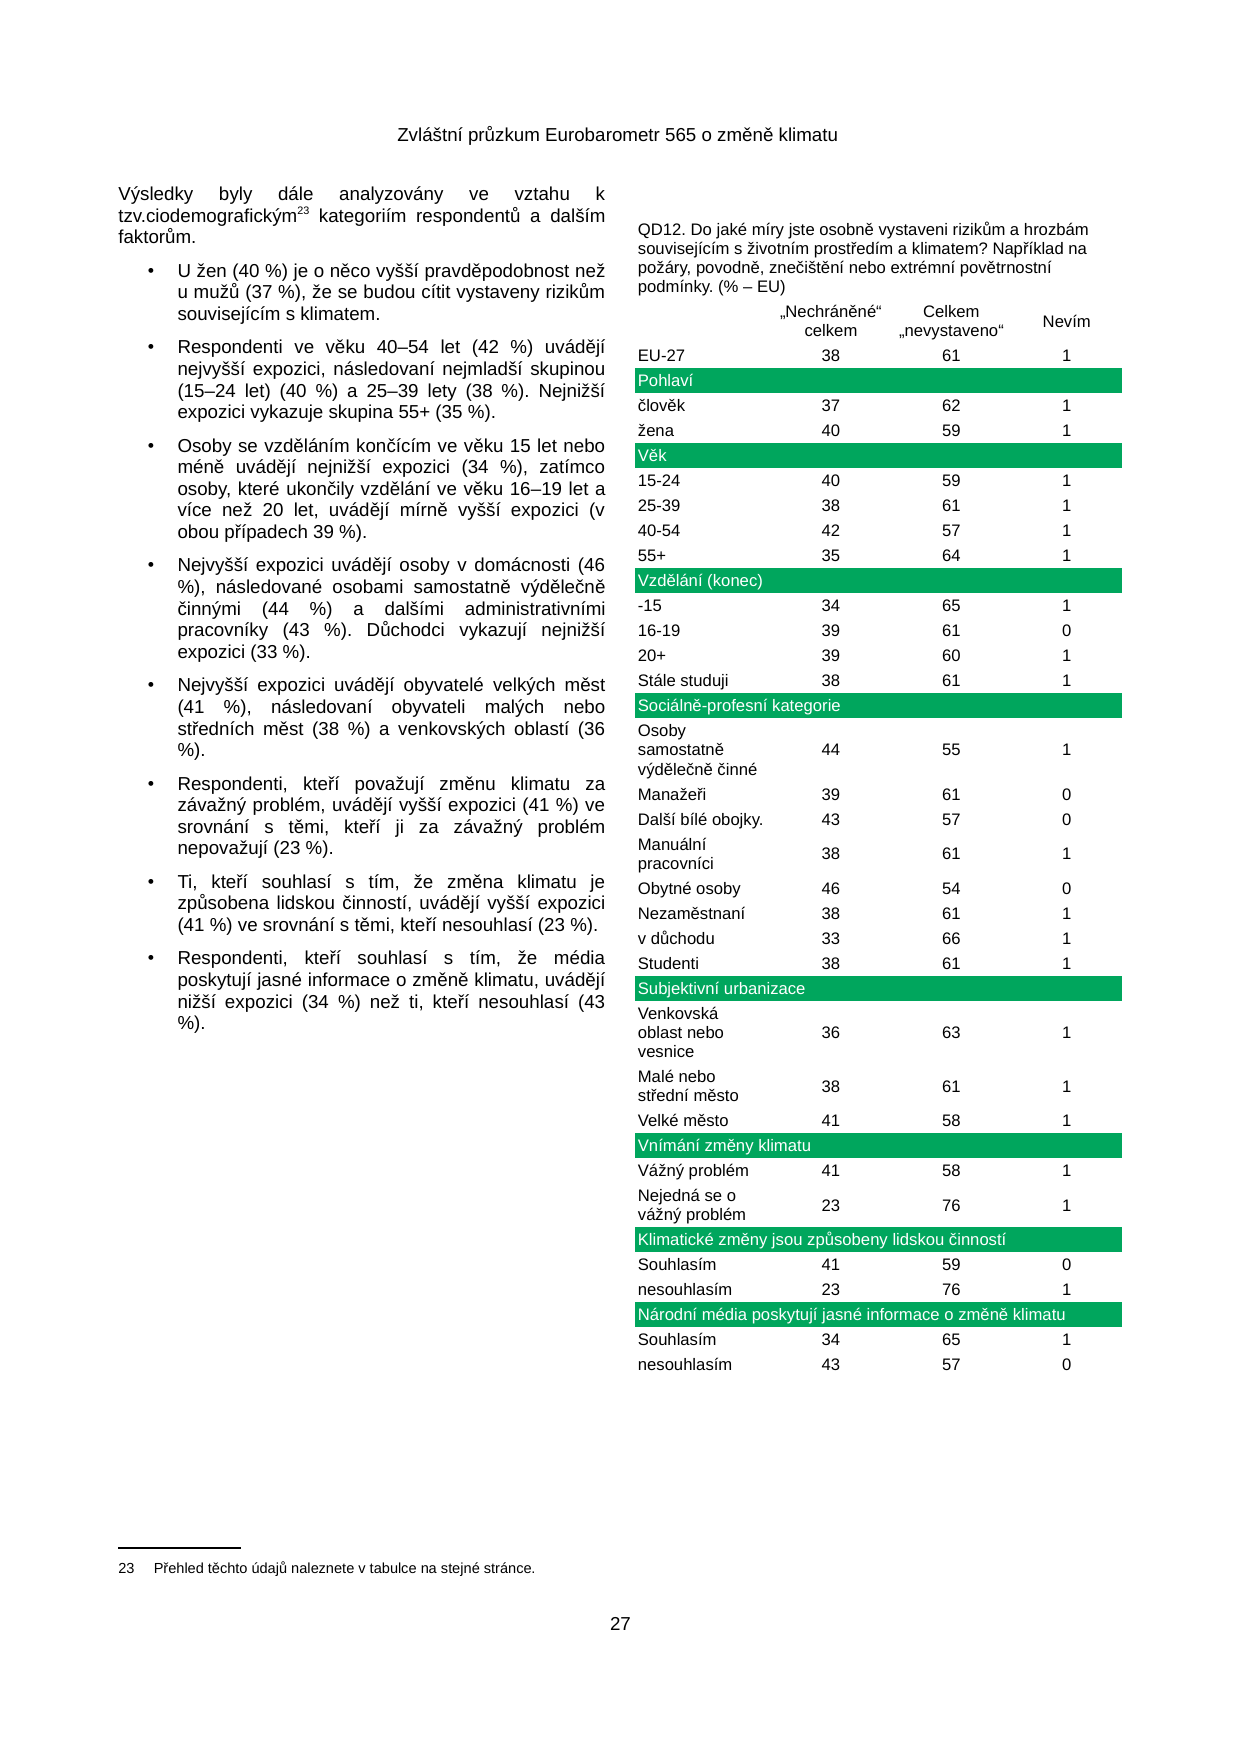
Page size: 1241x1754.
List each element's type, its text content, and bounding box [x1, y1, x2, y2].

table_cell 25-39 [635, 493, 770, 518]
table_cell 61 [891, 668, 1011, 693]
table_cell 38 [770, 343, 891, 368]
table_cell 39 [770, 781, 891, 806]
list Nejvyšší expozici uvádějí obyvatelé velkých měst (41 %), následovaní obyvateli malých nebo středních měst (38 %) a venkovských oblastí (36 %). [148, 674, 605, 760]
table_cell 1 [1011, 1183, 1122, 1227]
table_cell 65 [891, 593, 1011, 618]
table_cell Vnímání změny klimatu [635, 1133, 1122, 1158]
table_cell 23 [770, 1183, 891, 1227]
table_cell 55 [891, 718, 1011, 781]
table_cell 1 [1011, 926, 1122, 951]
table_cell Další bílé obojky. [635, 806, 770, 831]
table_cell 1 [1011, 393, 1122, 418]
table_cell [635, 299, 770, 343]
table_cell Nevím [1011, 299, 1122, 343]
table_cell 38 [770, 901, 891, 926]
table_cell 65 [891, 1327, 1011, 1352]
table_cell Vzdělání (konec) [635, 568, 1122, 593]
table_cell 1 [1011, 1108, 1122, 1133]
table_cell 66 [891, 926, 1011, 951]
table_cell „Nechráněné“ celkem [770, 299, 891, 343]
table_cell 63 [891, 1001, 1011, 1064]
table_cell 41 [770, 1252, 891, 1277]
table_cell 0 [1011, 876, 1122, 901]
list Ti, kteří souhlasí s tím, že změna klimatu je způsobena lidskou činností, uvádějí vyšší expozici (41 %) ve srovnání s těmi, kteří nesouhlasí (23 %). [148, 871, 605, 935]
table_cell 0 [1011, 1352, 1122, 1377]
table_cell 38 [770, 1064, 891, 1108]
table_cell 61 [891, 493, 1011, 518]
table_cell 41 [770, 1108, 891, 1133]
table_cell 40-54 [635, 518, 770, 543]
table_cell Celkem „nevystaveno“ [891, 299, 1011, 343]
table_cell 39 [770, 618, 891, 643]
table_cell 44 [770, 718, 891, 781]
table_cell 62 [891, 393, 1011, 418]
table_cell 1 [1011, 1277, 1122, 1302]
table_cell Souhlasím [635, 1327, 770, 1352]
table_cell 59 [891, 418, 1011, 443]
table_cell 1 [1011, 1001, 1122, 1064]
table_cell 1 [1011, 643, 1122, 668]
list Nejvyšší expozici uvádějí osoby v domácnosti (46 %), následované osobami samostatně výdělečně činnými (44 %) a dalšími administrativními pracovníky (43 %). Důchodci vykazují nejnižší expozici (33 %). [148, 554, 605, 662]
table_cell Národní média poskytují jasné informace o změně klimatu [635, 1302, 1122, 1327]
table_cell 39 [770, 643, 891, 668]
table_cell 61 [891, 831, 1011, 876]
table_cell 38 [770, 668, 891, 693]
table_cell 57 [891, 806, 1011, 831]
table_cell 40 [770, 418, 891, 443]
list U žen (40 %) je o něco vyšší pravděpodobnost než u mužů (37 %), že se budou cítit vystaveny rizikům souvisejícím s klimatem. [148, 259, 605, 324]
table_cell 42 [770, 518, 891, 543]
table_cell 1 [1011, 1064, 1122, 1108]
table_cell 35 [770, 543, 891, 568]
table_cell 15-24 [635, 468, 770, 493]
table_cell Manažeři [635, 781, 770, 806]
table_cell 0 [1011, 781, 1122, 806]
table_cell 1 [1011, 951, 1122, 976]
table_cell 1 [1011, 901, 1122, 926]
table_cell EU-27 [635, 343, 770, 368]
table_cell 33 [770, 926, 891, 951]
table_cell 1 [1011, 668, 1122, 693]
table_cell 60 [891, 643, 1011, 668]
table_cell v důchodu [635, 926, 770, 951]
table_cell Souhlasím [635, 1252, 770, 1277]
table_cell Manuální pracovníci [635, 831, 770, 876]
table_cell 0 [1011, 1252, 1122, 1277]
table_cell Klimatické změny jsou způsobeny lidskou činností [635, 1227, 1122, 1252]
table_cell 43 [770, 806, 891, 831]
table_cell 43 [770, 1352, 891, 1377]
table_cell 76 [891, 1277, 1011, 1302]
table_cell 40 [770, 468, 891, 493]
table_cell -15 [635, 593, 770, 618]
table_cell 1 [1011, 831, 1122, 876]
table_cell 1 [1011, 343, 1122, 368]
table_cell 36 [770, 1001, 891, 1064]
text Výsledky byly dále analyzovány ve vztahu k tzv.ciodemografickým kategoriím respondentů a dalším faktorům. [118, 183, 605, 248]
table_cell žena [635, 418, 770, 443]
table_cell člověk [635, 393, 770, 418]
table_cell 34 [770, 593, 891, 618]
table_cell Věk [635, 443, 1122, 468]
table_cell 38 [770, 831, 891, 876]
table_cell Malé nebo střední město [635, 1064, 770, 1108]
table_cell 59 [891, 1252, 1011, 1277]
table_cell 76 [891, 1183, 1011, 1227]
table_cell Studenti [635, 951, 770, 976]
table_cell 58 [891, 1158, 1011, 1183]
table_cell 57 [891, 518, 1011, 543]
table_cell nesouhlasím [635, 1352, 770, 1377]
table_cell Velké město [635, 1108, 770, 1133]
table_cell 1 [1011, 543, 1122, 568]
table_cell 0 [1011, 618, 1122, 643]
table_cell Vážný problém [635, 1158, 770, 1183]
table_cell 1 [1011, 718, 1122, 781]
table_header QD12. Do jaké míry jste osobně vystaveni rizikům a hrozbám souvisejícím s životním prostředím a klimatem? Například na požáry, povodně, znečištění nebo extrémní povětrnostní podmínky. (% – EU) [635, 216, 1122, 299]
text Přehled těchto údajů naleznete v tabulce na stejné stránce. [118, 1560, 605, 1577]
table_cell 64 [891, 543, 1011, 568]
table_cell 38 [770, 951, 891, 976]
table_cell 20+ [635, 643, 770, 668]
list Respondenti, kteří souhlasí s tím, že média poskytují jasné informace o změně klimatu, uvádějí nižší expozici (34 %) než ti, kteří nesouhlasí (43 %). [148, 947, 605, 1033]
table_cell 59 [891, 468, 1011, 493]
table_cell 61 [891, 901, 1011, 926]
list Respondenti ve věku 40–54 let (42 %) uvádějí nejvyšší expozici, následovaní nejmladší skupinou (15–24 let) (40 %) a 25–39 lety (38 %). Nejnižší expozici vykazuje skupina 55+ (35 %). [148, 336, 605, 423]
table_cell 1 [1011, 1158, 1122, 1183]
table_cell Subjektivní urbanizace [635, 976, 1122, 1001]
table_cell 55+ [635, 543, 770, 568]
table_cell 1 [1011, 468, 1122, 493]
table_cell 16-19 [635, 618, 770, 643]
table_cell Nezaměstnaní [635, 901, 770, 926]
table_cell 46 [770, 876, 891, 901]
table_cell 1 [1011, 418, 1122, 443]
table_cell Sociálně-profesní kategorie [635, 693, 1122, 718]
table_cell 1 [1011, 593, 1122, 618]
table_cell 34 [770, 1327, 891, 1352]
table_cell Osoby samostatně výdělečně činné [635, 718, 770, 781]
table_cell 23 [770, 1277, 891, 1302]
table_cell nesouhlasím [635, 1277, 770, 1302]
table_cell Pohlaví [635, 368, 1122, 393]
table_cell 0 [1011, 806, 1122, 831]
table_cell 1 [1011, 493, 1122, 518]
table_cell 61 [891, 951, 1011, 976]
table_cell Obytné osoby [635, 876, 770, 901]
table_cell 1 [1011, 518, 1122, 543]
list Respondenti, kteří považují změnu klimatu za závažný problém, uvádějí vyšší expozici (41 %) ve srovnání s těmi, kteří ji za závažný problém nepovažují (23 %). [148, 772, 605, 859]
table_cell Nejedná se o vážný problém [635, 1183, 770, 1227]
table_cell 54 [891, 876, 1011, 901]
table_cell 57 [891, 1352, 1011, 1377]
table_cell 61 [891, 781, 1011, 806]
list Osoby se vzděláním končícím ve věku 15 let nebo méně uvádějí nejnižší expozici (34 %), zatímco osoby, které ukončily vzdělání ve věku 16–19 let a více než 20 let, uvádějí mírně vyšší expozici (v obou případech 39 %). [148, 434, 605, 542]
table_cell 61 [891, 618, 1011, 643]
table_cell 1 [1011, 1327, 1122, 1352]
table_cell Venkovská oblast nebo vesnice [635, 1001, 770, 1064]
table_cell 41 [770, 1158, 891, 1183]
table_cell 61 [891, 343, 1011, 368]
table_cell Stále studuji [635, 668, 770, 693]
table_cell 61 [891, 1064, 1011, 1108]
table_cell 38 [770, 493, 891, 518]
table_cell 58 [891, 1108, 1011, 1133]
table_cell 37 [770, 393, 891, 418]
